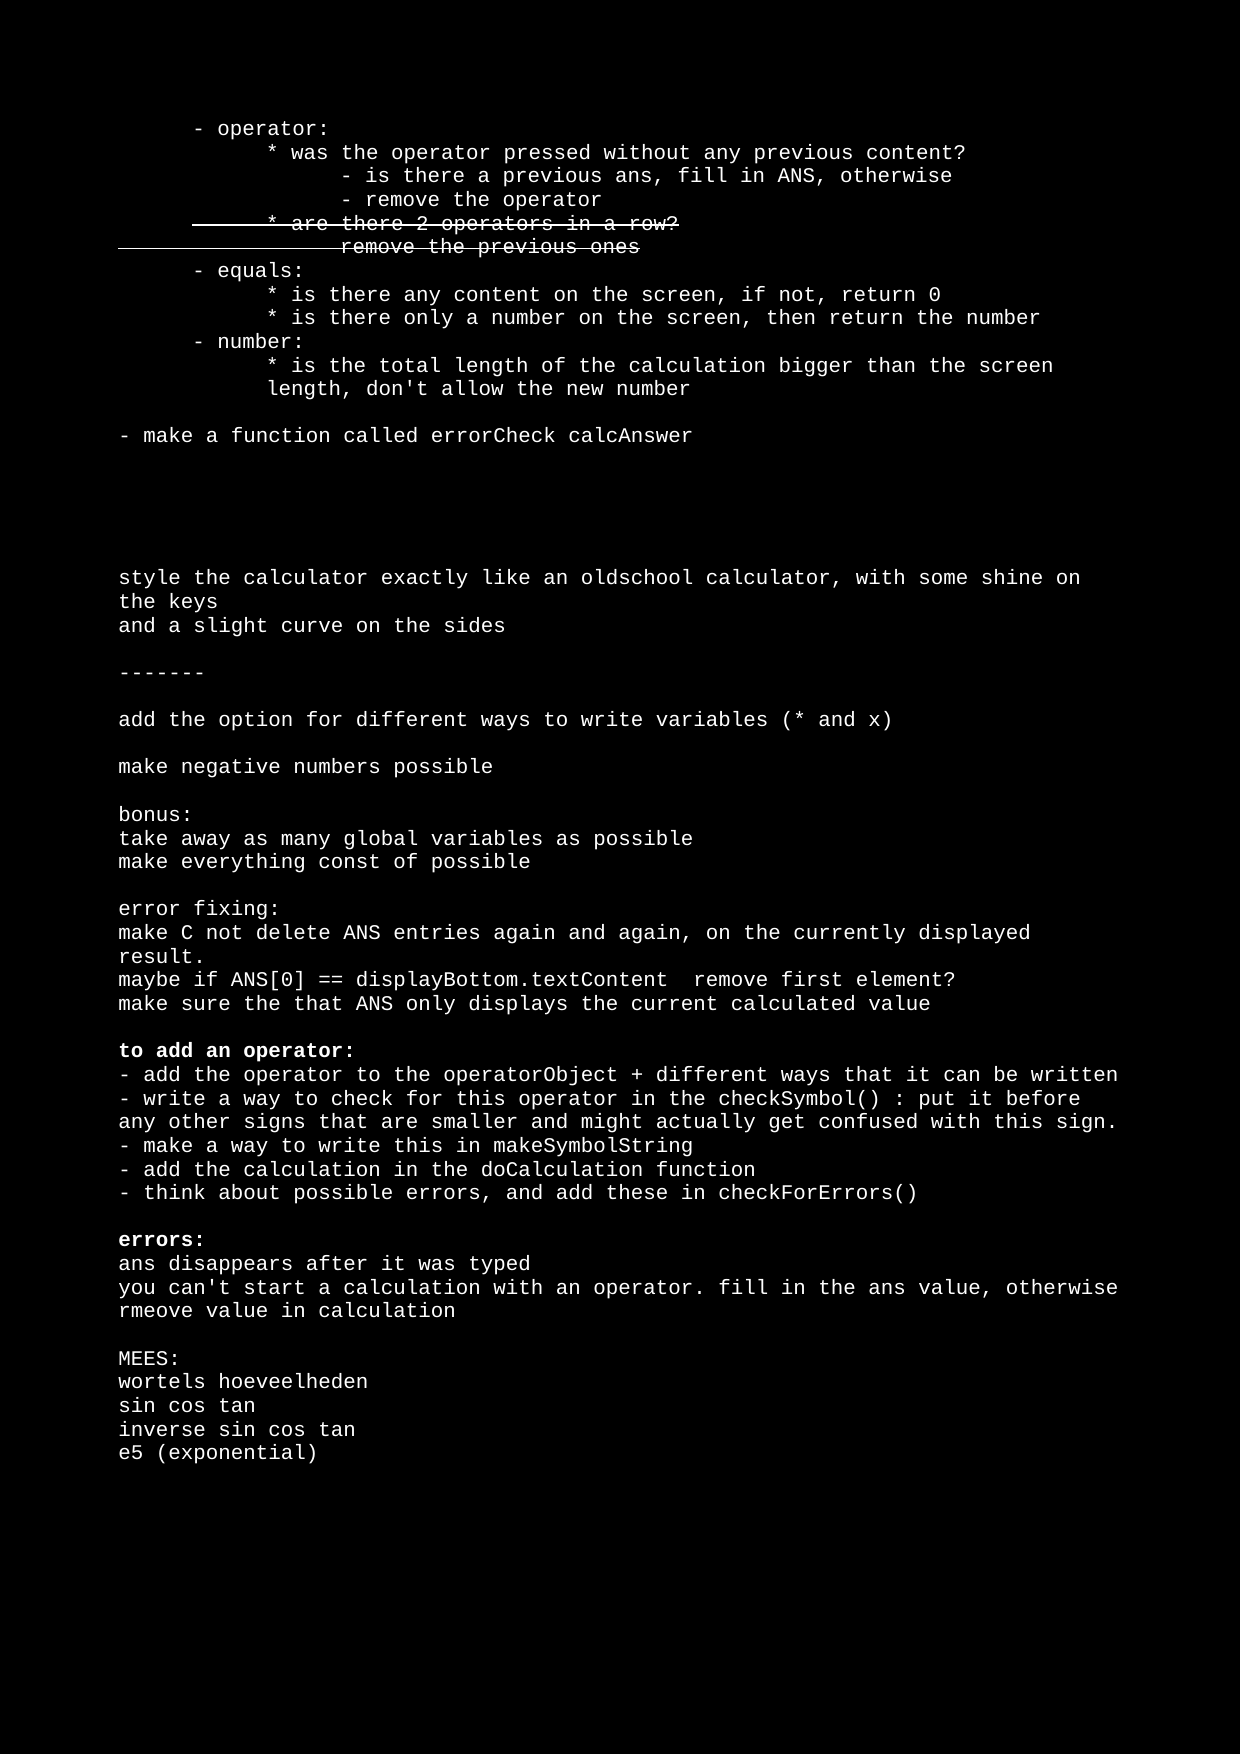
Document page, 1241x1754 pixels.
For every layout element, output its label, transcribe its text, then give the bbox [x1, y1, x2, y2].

text * was the operator pressed without any previous content? [118, 142, 1122, 165]
text to add an operator: [118, 1040, 1122, 1064]
text make everything const of possible [118, 851, 1122, 875]
text bonus: [118, 804, 1122, 827]
text - add the operator to the operatorObject + different ways that it can be written [118, 1064, 1122, 1088]
text * is there only a number on the screen, then return the number [118, 307, 1122, 331]
text add the option for different ways to write variables (* and x) [118, 709, 1122, 733]
text ------- [118, 662, 1122, 686]
text ans disappears after it was typed [118, 1253, 1122, 1277]
text - think about possible errors, and add these in checkForErrors() [118, 1182, 1122, 1206]
text - is there a previous ans, fill in ANS, otherwise [118, 165, 1122, 189]
text take away as many global variables as possible [118, 827, 1122, 851]
text - add the calculation in the doCalculation function [118, 1158, 1122, 1182]
text * is the total length of the calculation bigger than the screen length, don't allow the new number [118, 354, 1122, 402]
text e5 (exponential) [118, 1442, 1122, 1466]
text - write a way to check for this operator in the checkSymbol() : put it before any other signs that are smaller and might actually get confused with this sign. [118, 1088, 1122, 1135]
text MEES: [118, 1348, 1122, 1371]
text and a slight curve on the sides [118, 615, 1122, 638]
text error fixing: [118, 898, 1122, 922]
text style the calculator exactly like an oldschool calculator, with some shine on the keys [118, 567, 1122, 615]
text wortels hoeveelheden [118, 1371, 1122, 1395]
text * are there 2 operators in a row? [118, 213, 1122, 236]
text make C not delete ANS entries again and again, on the currently displayed result. [118, 922, 1122, 969]
text - remove the operator [118, 189, 1122, 213]
text - make a way to write this in makeSymbolString [118, 1135, 1122, 1158]
text maybe if ANS[0] == displayBottom.textContent remove first element? [118, 969, 1122, 993]
text - make a function called errorCheck calcAnswer [118, 426, 1122, 449]
text - number: [118, 331, 1122, 354]
text inverse sin cos tan [118, 1419, 1122, 1442]
text - equals: [118, 260, 1122, 284]
text remove the previous ones [118, 236, 1122, 260]
text - operator: [118, 118, 1122, 142]
text * is there any content on the screen, if not, return 0 [118, 284, 1122, 307]
text errors: [118, 1229, 1122, 1253]
text make negative numbers possible [118, 757, 1122, 780]
text sin cos tan [118, 1395, 1122, 1419]
text make sure the that ANS only displays the current calculated value [118, 993, 1122, 1017]
text you can't start a calculation with an operator. fill in the ans value, otherwise rmeove value in calculation [118, 1277, 1122, 1324]
